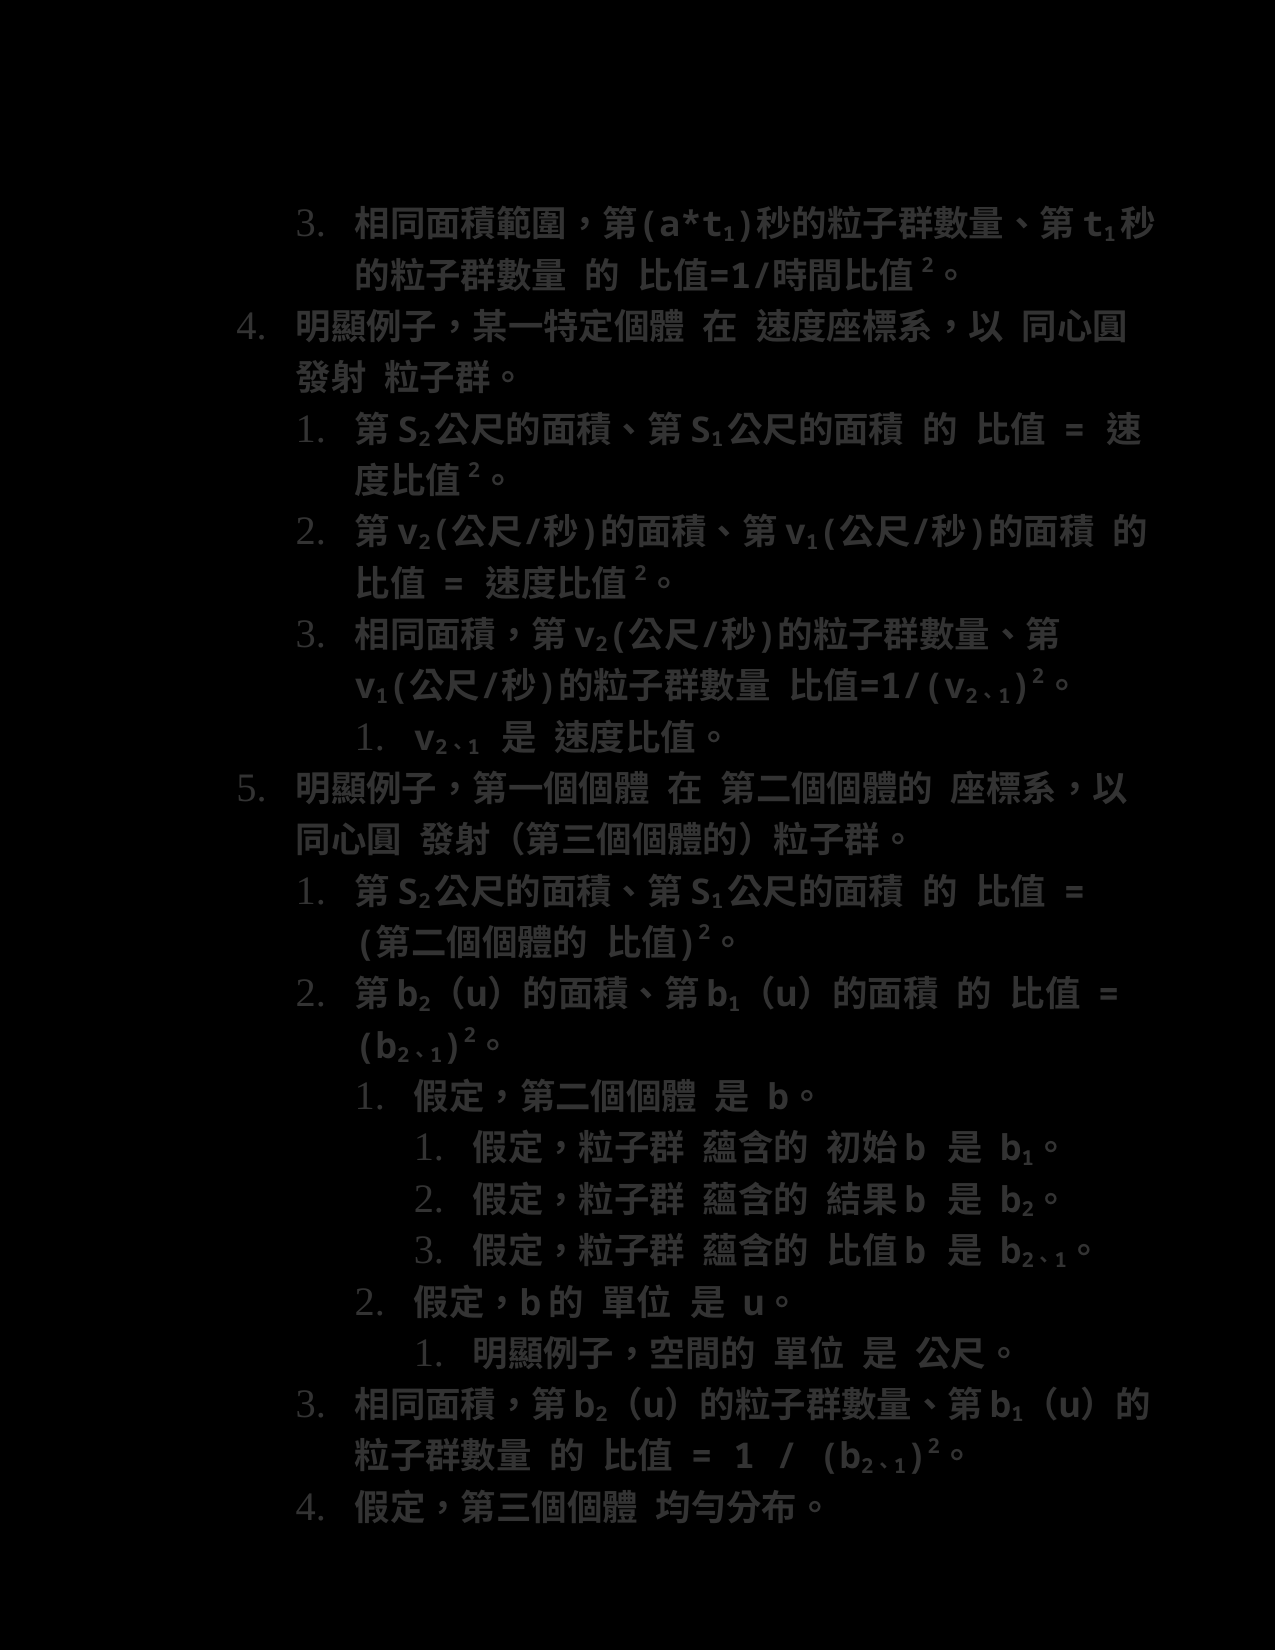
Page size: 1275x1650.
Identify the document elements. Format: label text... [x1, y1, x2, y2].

list 假定，b的 單位 是 u。 [354, 1274, 1157, 1325]
list v2、1 是 速度比值。 [354, 709, 1157, 761]
list 明顯例子，某一特定個體 在 速度座標系，以 同心圓 發射 粒子群。 [236, 298, 1157, 401]
list 假定，粒子群 蘊含的 初始b 是 b1。 [413, 1120, 1157, 1171]
list 假定，粒子群 蘊含的 比值b 是 b2、1。 [413, 1222, 1157, 1274]
list 假定，第三個個體 均勻分布。 [295, 1479, 1157, 1530]
list 第v2(公尺/秒)的面積、第v1(公尺/秒)的面積 的 比值 = 速度比值2。 [295, 504, 1157, 606]
list 假定，粒子群 蘊含的 結果b 是 b2。 [413, 1171, 1157, 1222]
list 假定，第二個個體 是 b。 [354, 1068, 1157, 1120]
list 第S2公尺的面積、第S1公尺的面積 的 比值 = (第二個個體的 比值)2。 [295, 863, 1157, 966]
list 相同面積，第v2(公尺/秒)的粒子群數量、第v1(公尺/秒)的粒子群數量 比值=1/(v2、1)2。 [295, 606, 1157, 709]
list 相同面積，第b2（u）的粒子群數量、第b1（u）的粒子群數量 的 比值 = 1 / (b2、1)2。 [295, 1376, 1157, 1479]
list 明顯例子，空間的 單位 是 公尺。 [413, 1325, 1157, 1376]
list 第b2（u）的面積、第b1（u）的面積 的 比值 = (b2、1)2。 [295, 966, 1157, 1068]
list 相同面積範圍，第(a*t1)秒的粒子群數量、第t1秒的粒子群數量 的 比值=1/時間比值2。 [295, 196, 1157, 298]
list 第S2公尺的面積、第S1公尺的面積 的 比值 = 速度比值2。 [295, 401, 1157, 504]
list 明顯例子，第一個個體 在 第二個個體的 座標系，以 同心圓 發射（第三個個體的）粒子群。 [236, 761, 1157, 863]
